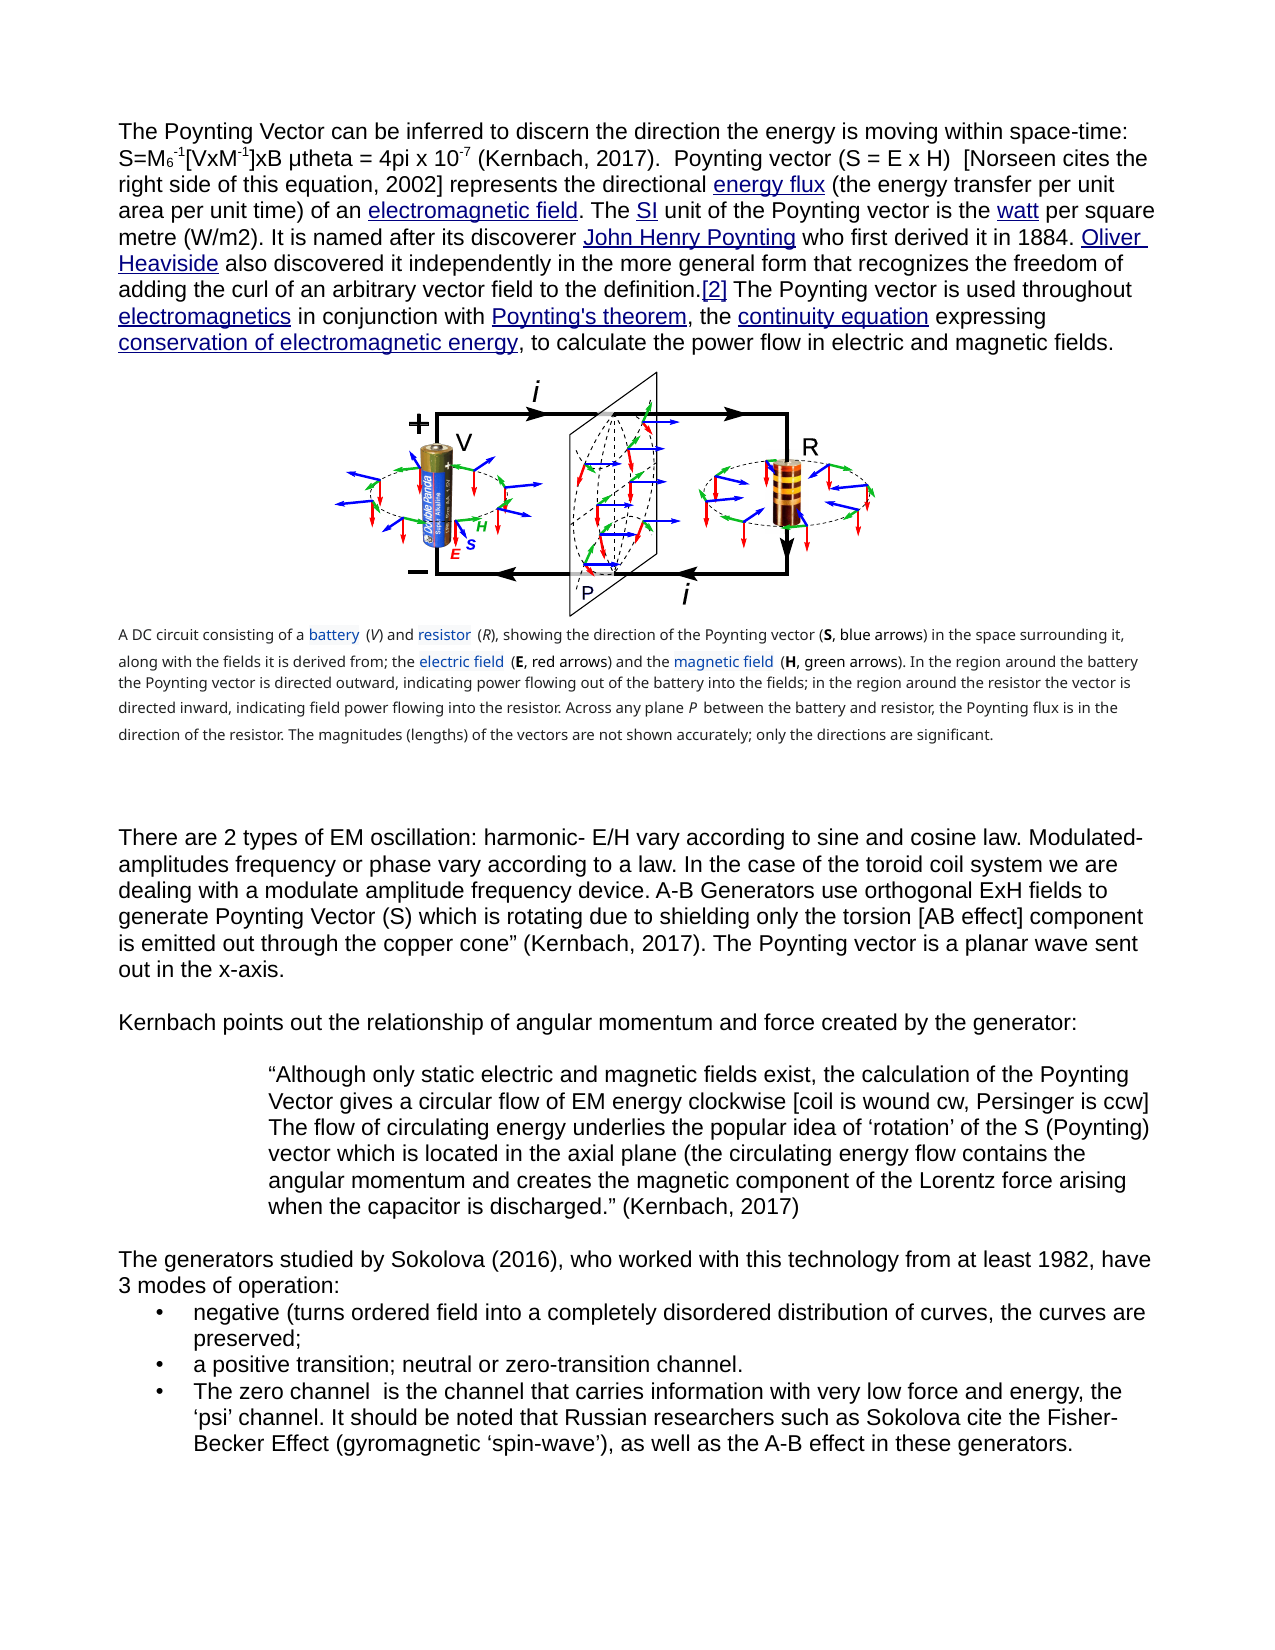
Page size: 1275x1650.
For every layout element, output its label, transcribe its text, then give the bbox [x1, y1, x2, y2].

text There are 2 types of EM oscillation: harmonic- E/H vary according to sine and cosine law. Modulated- amplitudes frequency or phase vary according to a law. In the case of the toroid coil system we are dealing with a modulate amplitude frequency device. A-B Generators use orthogonal ExH fields to generate Poynting Vector (S) which is rotating due to shielding only the torsion [AB effect] component is emitted out through the copper cone” (Kernbach, 2017). The Poynting vector is a planar wave sent out in the x-axis. [118, 824, 1157, 982]
list negative (turns ordered field into a completely disordered distribution of curves, the curves are preserved; [156, 1298, 1157, 1351]
text The generators studied by Sokolova (2016), who worked with this technology from at least 1982, have 3 modes of operation: [118, 1246, 1157, 1298]
text Kernbach points out the relationship of angular momentum and force created by the generator: [118, 1009, 1157, 1035]
text “Although only static electric and magnetic fields exist, the calculation of the Poynting Vector gives a circular flow of EM energy clockwise [coil is wound cw, Persinger is ccw] The flow of circulating energy underlies the popular idea of ‘rotation’ of the S (Poynting) vector which is located in the axial plane (the circulating energy flow contains the angular momentum and creates the magnetic component of the Lorentz force arising when the capacitor is discharged.” (Kernbach, 2017) [268, 1061, 1157, 1219]
list a positive transition; neutral or zero-transition channel. [156, 1351, 1157, 1378]
text The Poynting Vector can be inferred to discern the direction the energy is moving within space-time: S=M6-1[VxM-1]xB μtheta = 4pi x 10-7 (Kernbach, 2017). Poynting vector (S = E x H) [Norseen cites the right side of this equation, 2002] represents the directional energy flux (the energy transfer per unit area per unit time) of an electromagnetic field. The SI unit of the Poynting vector is the watt per square metre (W/m2). It is named after its discoverer John Henry Poynting who first derived it in 1884. Oliver Heaviside also discovered it independently in the more general form that recognizes the freedom of adding the curl of an arbitrary vector field to the definition.[2] The Poynting vector is used throughout electromagnetics in conjunction with Poynting's theorem, the continuity equation expressing conservation of electromagnetic energy, to calculate the power flow in electric and magnetic fields. [118, 118, 1157, 355]
text A DC circuit consisting of a battery (V) and resistor (R), showing the direction of the Poynting vector (S, blue arrows) in the space surrounding it, along with the fields it is derived from; the electric field (E, red arrows) and the magnetic field (H, green arrows). In the region around the battery the Poynting vector is directed outward, indicating power flowing out of the battery into the fields; in the region around the resistor the vector is directed inward, indicating field power flowing into the resistor. Across any plane P between the battery and resistor, the Poynting flux is in the direction of the resistor. The magnitudes (lengths) of the vectors are not shown accurately; only the directions are significant. [118, 355, 1157, 745]
list The zero channel is the channel that carries information with very low force and energy, the ‘psi’ channel. It should be noted that Russian researchers such as Sokolova cite the Fisher-Becker Effect (gyromagnetic ‘spin-wave’), as well as the A-B effect in these generators. [156, 1378, 1157, 1457]
